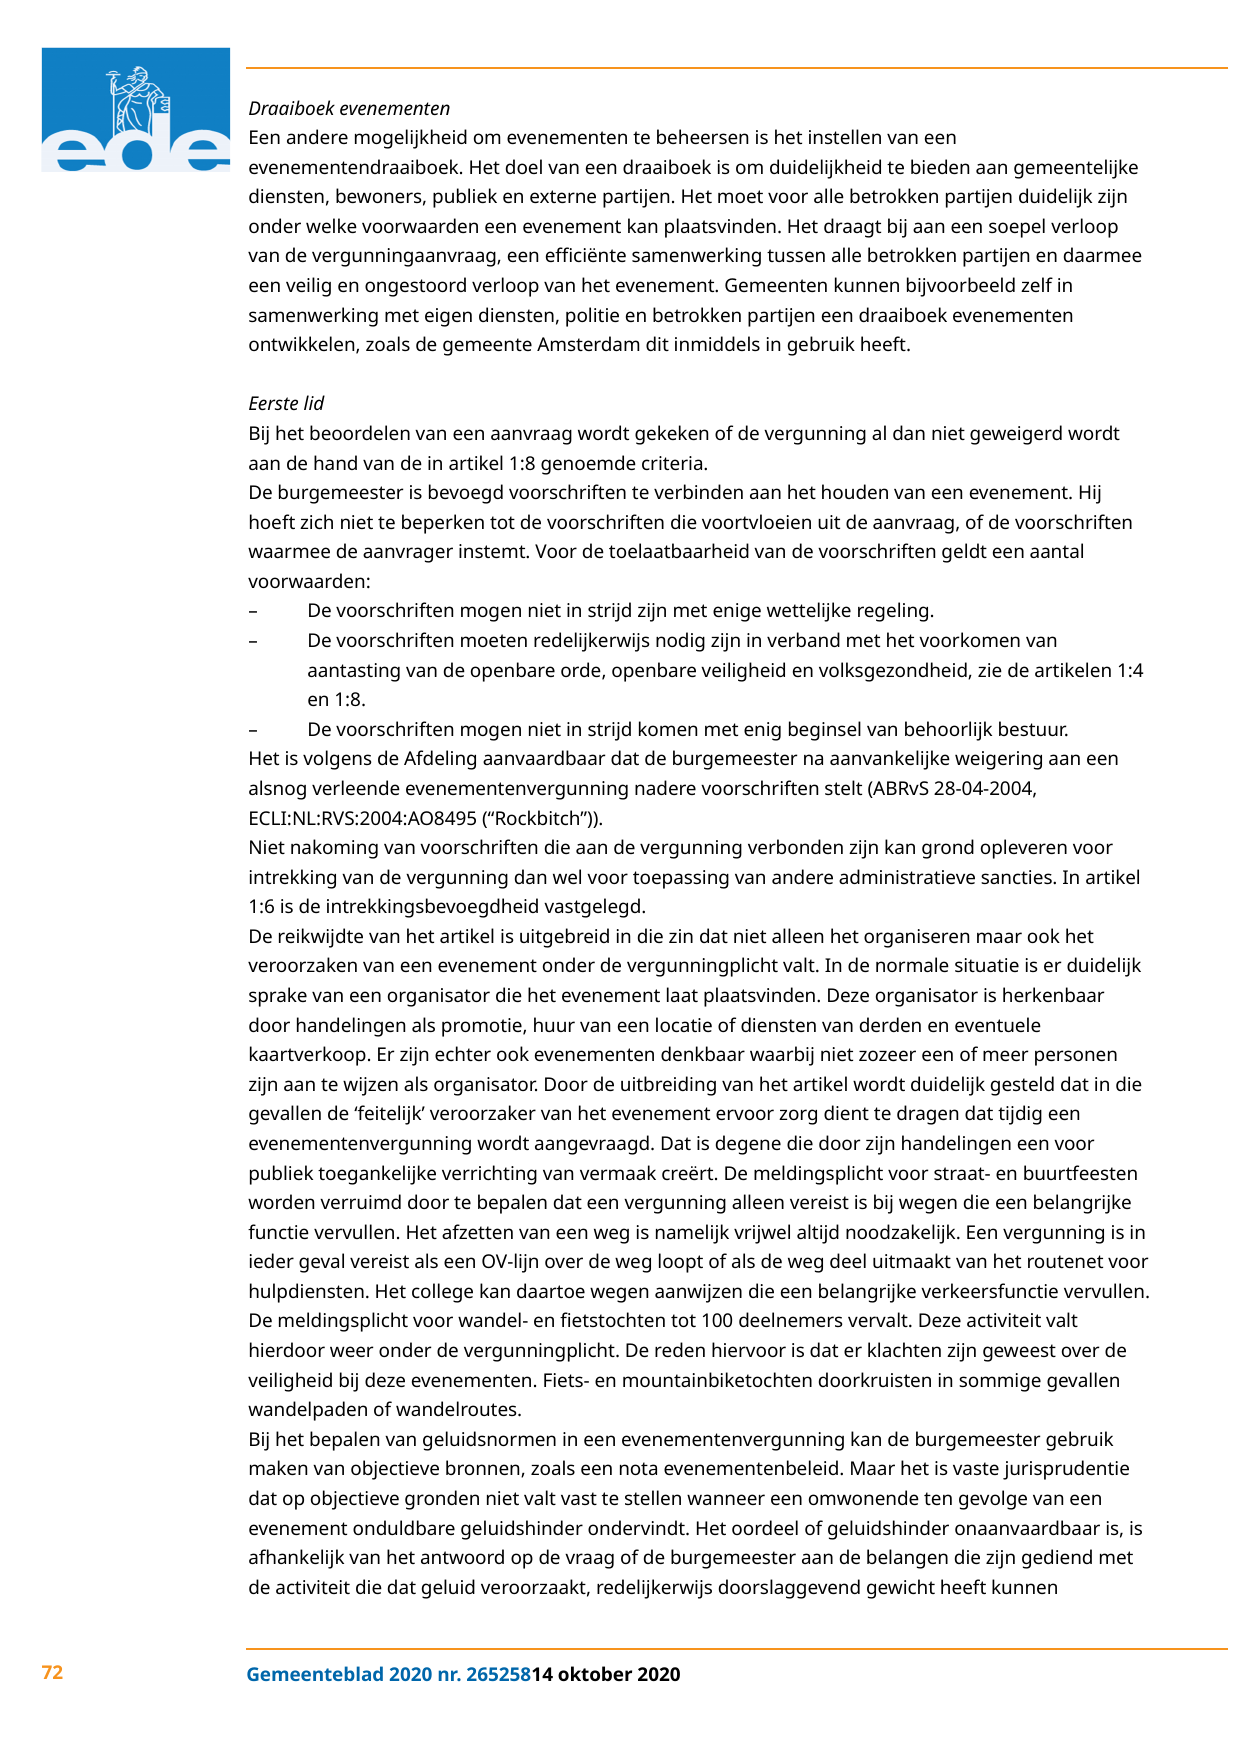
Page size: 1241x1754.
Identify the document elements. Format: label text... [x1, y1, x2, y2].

text De burgemeester is bevoegd voorschriften te verbinden aan het houden van een evenement. Hij hoeft zich niet te beperken tot de voorschriften die voortvloeien uit de aanvraag, of de voorschriften waarmee de aanvrager instemt. Voor de toelaatbaarheid van de voorschriften geldt een aantal voorwaarden: [248, 479, 1152, 594]
text Eerste lid [248, 391, 1152, 416]
text Het is volgens de Afdeling aanvaardbaar dat de burgemeester na aanvankelijke weigering aan een alsnog verleende evenementenvergunning nadere voorschriften stelt (ABRvS 28-04-2004, ECLI:NL:RVS:2004:AO8495 (“Rockbitch”)). [248, 746, 1152, 831]
text Bij het beoordelen van een aanvraag wordt gekeken of de vergunning al dan niet geweigerd wordt aan de hand van de in artikel 1:8 genoemde criteria. [248, 420, 1152, 476]
picture [41, 47, 231, 172]
text Draaiboek evenementen [248, 95, 1152, 121]
text De reikwijdte van het artikel is uitgebreid in die zin dat niet alleen het organiseren maar ook het veroorzaken van een evenement onder de vergunningplicht valt. In de normale situatie is er duidelijk sprake van een organisator die het evenement laat plaatsvinden. Deze organisator is herkenbaar door handelingen als promotie, huur van een locatie of diensten van derden en eventuele kaartverkoop. Er zijn echter ook evenementen denkbaar waarbij niet zozeer een of meer personen zijn aan te wijzen als organisator. Door de uitbreiding van het artikel wordt duidelijk gesteld dat in die gevallen de ‘feitelijk’ veroorzaker van het evenement ervoor zorg dient te dragen dat tijdig een evenementenvergunning wordt aangevraagd. Dat is degene die door zijn handelingen een voor publiek toegankelijke verrichting van vermaak creërt. De meldingsplicht voor straat- en buurtfeesten worden verruimd door te bepalen dat een vergunning alleen vereist is bij wegen die een belangrijke functie vervullen. Het afzetten van een weg is namelijk vrijwel altijd noodzakelijk. Een vergunning is in ieder geval vereist als een OV-lijn over de weg loopt of als de weg deel uitmaakt van het routenet voor hulpdiensten. Het college kan daartoe wegen aanwijzen die een belangrijke verkeersfunctie vervullen. De meldingsplicht voor wandel- en fietstochten tot 100 deelnemers vervalt. Deze activiteit valt hierdoor weer onder de vergunningplicht. De reden hiervoor is dat er klachten zijn geweest over de veiligheid bij deze evenementen. Fiets- en mountainbiketochten doorkruisten in sommige gevallen wandelpaden of wandelroutes. [248, 923, 1152, 1422]
text Bij het bepalen van geluidsnormen in een evenementenvergunning kan de burgemeester gebruik maken van objectieve bronnen, zoals een nota evenementenbeleid. Maar het is vaste jurisprudentie dat op objectieve gronden niet valt vast te stellen wanneer een omwonende ten gevolge van een evenement onduldbare geluidshinder ondervindt. Het oordeel of geluidshinder onaanvaardbaar is, is afhankelijk van het antwoord op de vraag of de burgemeester aan de belangen die zijn gediend met de activiteit die dat geluid veroorzaakt, redelijkerwijs doorslaggevend gewicht heeft kunnen [248, 1426, 1152, 1600]
text Een andere mogelijkheid om evenementen te beheersen is het instellen van een evenementendraaiboek. Het doel van een draaiboek is om duidelijkheid te bieden aan gemeentelijke diensten, bewoners, publiek en externe partijen. Het moet voor alle betrokken partijen duidelijk zijn onder welke voorwaarden een evenement kan plaatsvinden. Het draagt bij aan een soepel verloop van de vergunningaanvraag, een efficiënte samenwerking tussen alle betrokken partijen en daarmee een veilig en ongestoord verloop van het evenement. Gemeenten kunnen bijvoorbeeld zelf in samenwerking met eigen diensten, politie en betrokken partijen een draaiboek evenementen ontwikkelen, zoals de gemeente Amsterdam dit inmiddels in gebruik heeft. [248, 124, 1152, 357]
list De voorschriften moeten redelijkerwijs nodig zijn in verband met het voorkomen van aantasting van de openbare orde, openbare veiligheid en volksgezondheid, zie de artikelen 1:4 en 1:8. [248, 627, 1152, 712]
list De voorschriften mogen niet in strijd zijn met enige wettelijke regeling. [248, 598, 1152, 623]
list De voorschriften mogen niet in strijd komen met enig beginsel van behoorlijk bestuur. [248, 716, 1152, 742]
text Niet nakoming van voorschriften die aan de vergunning verbonden zijn kan grond opleveren voor intrekking van de vergunning dan wel voor toepassing van andere administratieve sancties. In artikel 1:6 is de intrekkingsbevoegdheid vastgelegd. [248, 834, 1152, 919]
